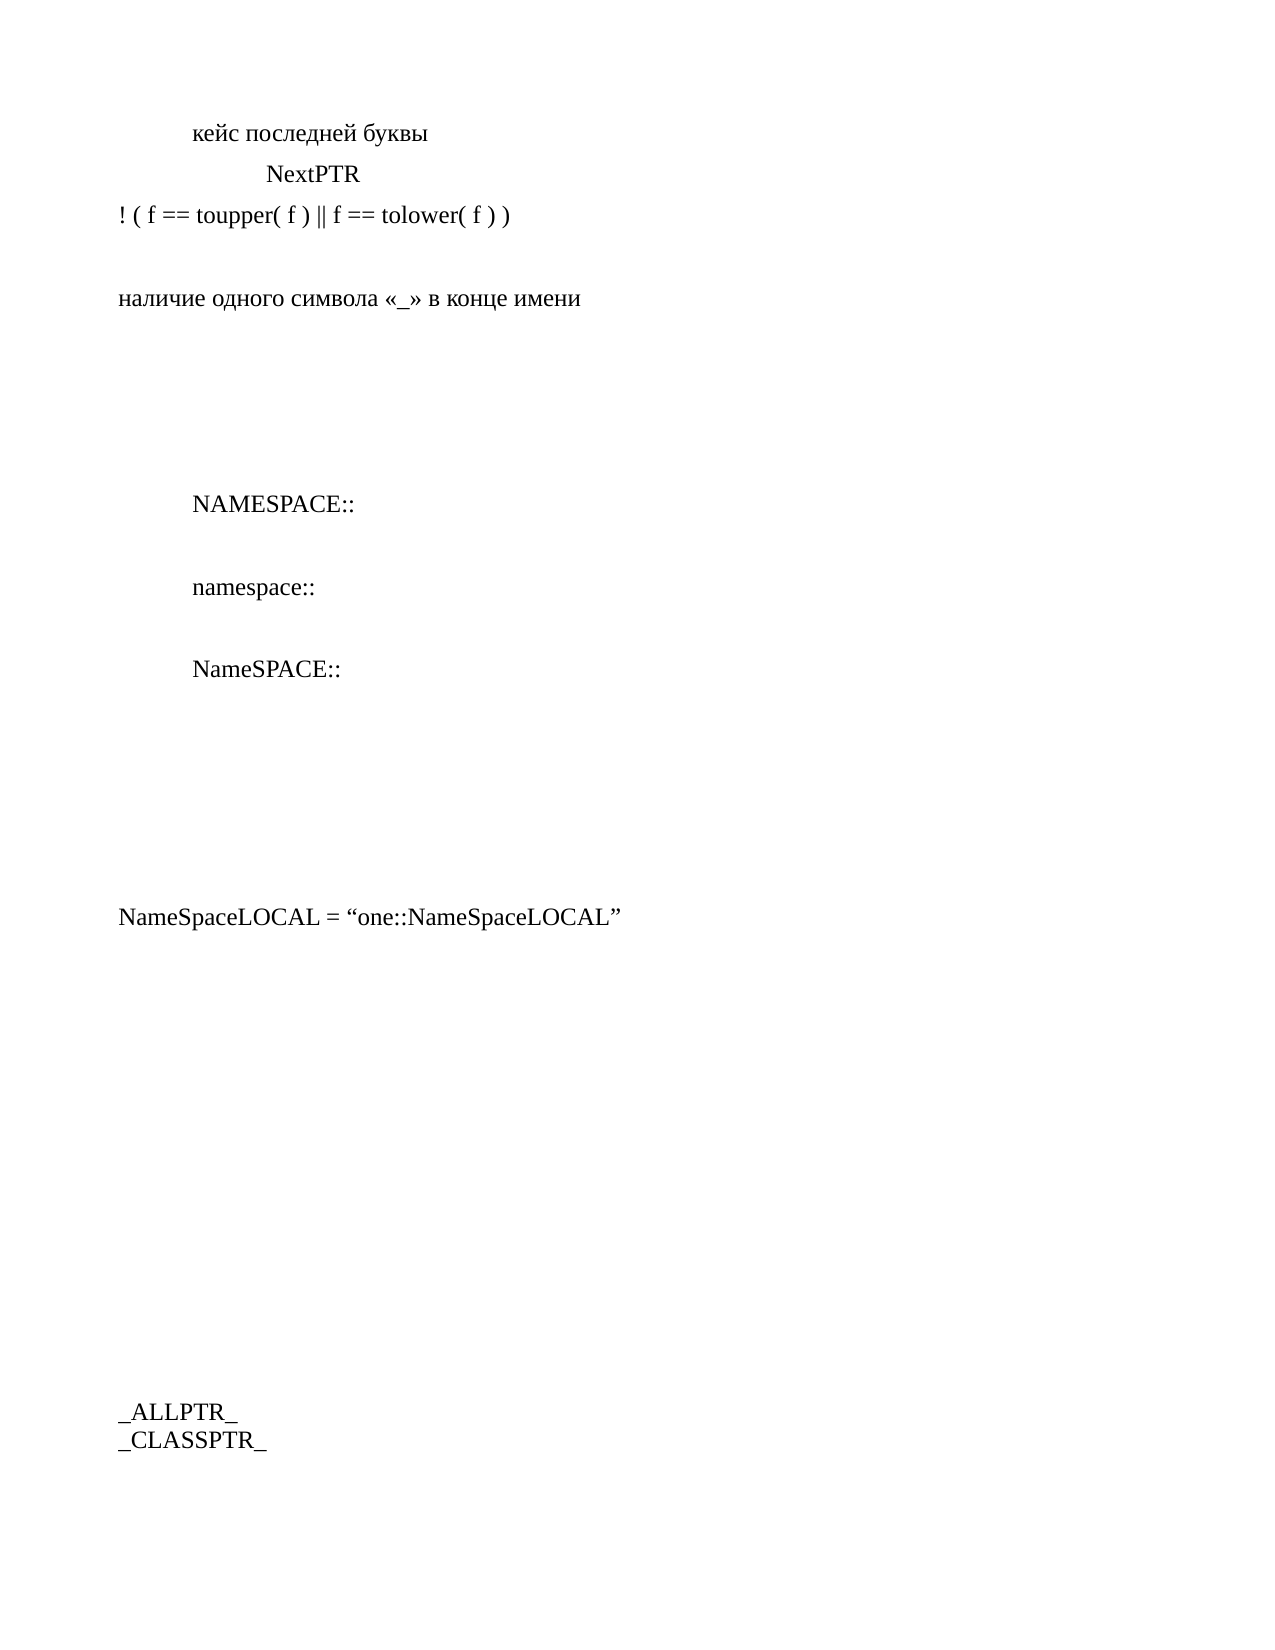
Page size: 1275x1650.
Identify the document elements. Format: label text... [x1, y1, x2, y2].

text _ALLPTR_ [118, 1397, 1157, 1426]
text кейс последней буквы [118, 118, 1157, 147]
text NameSpaceLOCAL = “one::NameSpaceLOCAL” [118, 902, 1157, 931]
text namespace:: [118, 572, 1157, 601]
text наличие одного символа «_» в конце имени [118, 283, 1157, 312]
text NameSPACE:: [118, 654, 1157, 683]
text ! ( f == toupper( f ) || f == tolower( f ) ) [118, 201, 1157, 229]
text NextPTR [118, 159, 1157, 188]
text _CLASSPTR_ [118, 1426, 1157, 1454]
text NAMESPACE:: [118, 489, 1157, 518]
